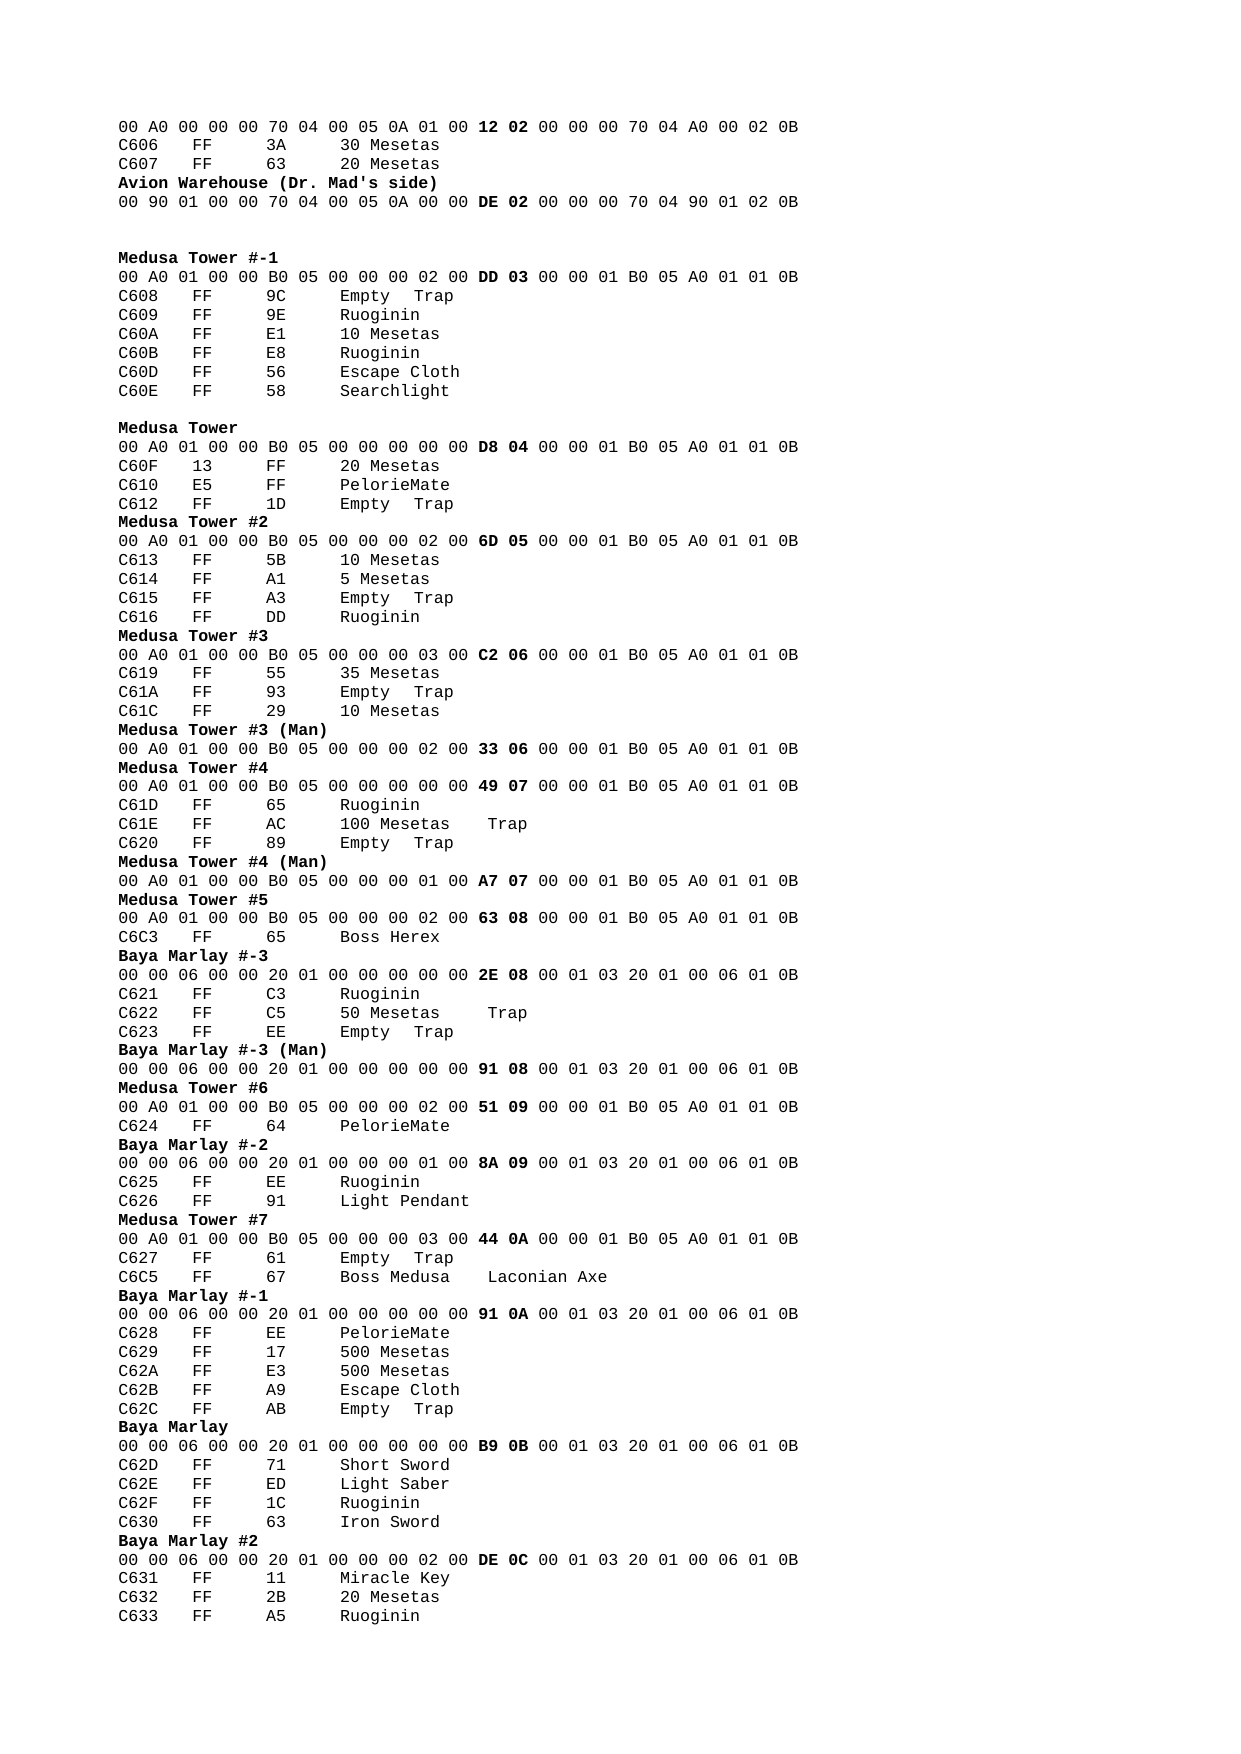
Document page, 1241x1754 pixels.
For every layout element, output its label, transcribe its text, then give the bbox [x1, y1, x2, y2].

text Medusa Tower #4 [118, 759, 1122, 778]
text 00 A0 01 00 00 B0 05 00 00 00 03 00 44 0A 00 00 01 B0 05 A0 01 01 0B [118, 1231, 1122, 1249]
text Medusa Tower #3 [118, 627, 1122, 646]
text 00 A0 01 00 00 B0 05 00 00 00 00 00 49 07 00 00 01 B0 05 A0 01 01 0B [118, 778, 1122, 797]
text C627 FF 61 Empty Trap [118, 1249, 1122, 1268]
text C61E FF AC 100 Mesetas Trap [118, 816, 1122, 834]
text C623 FF EE Empty Trap [118, 1023, 1122, 1042]
text C612 FF 1D Empty Trap [118, 495, 1122, 514]
text C6C5 FF 67 Boss Medusa Laconian Axe [118, 1268, 1122, 1287]
text 00 00 06 00 00 20 01 00 00 00 00 00 91 08 00 01 03 20 01 00 06 01 0B [118, 1061, 1122, 1080]
text C607 FF 63 20 Mesetas [118, 156, 1122, 175]
text C61D FF 65 Ruoginin [118, 797, 1122, 816]
text Baya Marlay #-1 [118, 1287, 1122, 1306]
text 00 90 01 00 00 70 04 00 05 0A 00 00 DE 02 00 00 00 70 04 90 01 02 0B [118, 193, 1122, 212]
text C60F 13 FF 20 Mesetas [118, 457, 1122, 476]
text C615 FF A3 Empty Trap [118, 589, 1122, 608]
text C631 FF 11 Miracle Key [118, 1570, 1122, 1589]
text C616 FF DD Ruoginin [118, 608, 1122, 627]
text Baya Marlay [118, 1419, 1122, 1438]
text Medusa Tower #6 [118, 1080, 1122, 1098]
text Avion Warehouse (Dr. Mad's side) [118, 175, 1122, 193]
text Medusa Tower #5 [118, 891, 1122, 910]
text C60D FF 56 Escape Cloth [118, 363, 1122, 382]
text Baya Marlay #-3 [118, 948, 1122, 967]
text 00 A0 01 00 00 B0 05 00 00 00 03 00 C2 06 00 00 01 B0 05 A0 01 01 0B [118, 646, 1122, 665]
text C61A FF 93 Empty Trap [118, 684, 1122, 703]
text 00 A0 01 00 00 B0 05 00 00 00 02 00 51 09 00 00 01 B0 05 A0 01 01 0B [118, 1098, 1122, 1117]
text C619 FF 55 35 Mesetas [118, 665, 1122, 684]
text Medusa Tower #-1 [118, 250, 1122, 269]
text C60B FF E8 Ruoginin [118, 344, 1122, 363]
text C60A FF E1 10 Mesetas [118, 326, 1122, 344]
text C632 FF 2B 20 Mesetas [118, 1589, 1122, 1608]
text C608 FF 9C Empty Trap [118, 288, 1122, 307]
text Medusa Tower #4 (Man) [118, 853, 1122, 872]
text 00 00 06 00 00 20 01 00 00 00 01 00 8A 09 00 01 03 20 01 00 06 01 0B [118, 1155, 1122, 1174]
text C633 FF A5 Ruoginin [118, 1608, 1122, 1626]
text 00 A0 01 00 00 B0 05 00 00 00 02 00 6D 05 00 00 01 B0 05 A0 01 01 0B [118, 533, 1122, 552]
text 00 A0 00 00 00 70 04 00 05 0A 01 00 12 02 00 00 00 70 04 A0 00 02 0B [118, 118, 1122, 137]
text C61C FF 29 10 Mesetas [118, 703, 1122, 721]
text C610 E5 FF PelorieMate [118, 476, 1122, 495]
text 00 A0 01 00 00 B0 05 00 00 00 02 00 DD 03 00 00 01 B0 05 A0 01 01 0B [118, 269, 1122, 288]
text 00 00 06 00 00 20 01 00 00 00 02 00 DE 0C 00 01 03 20 01 00 06 01 0B [118, 1551, 1122, 1570]
text C62D FF 71 Short Sword [118, 1457, 1122, 1476]
text C622 FF C5 50 Mesetas Trap [118, 1004, 1122, 1023]
text 00 00 06 00 00 20 01 00 00 00 00 00 2E 08 00 01 03 20 01 00 06 01 0B [118, 967, 1122, 985]
text C62F FF 1C Ruoginin [118, 1494, 1122, 1513]
text Medusa Tower [118, 420, 1122, 439]
text C609 FF 9E Ruoginin [118, 307, 1122, 326]
text Medusa Tower #3 (Man) [118, 721, 1122, 740]
text C630 FF 63 Iron Sword [118, 1513, 1122, 1532]
text C62C FF AB Empty Trap [118, 1400, 1122, 1419]
text C60E FF 58 Searchlight [118, 382, 1122, 401]
text 00 A0 01 00 00 B0 05 00 00 00 02 00 63 08 00 00 01 B0 05 A0 01 01 0B [118, 910, 1122, 929]
text 00 A0 01 00 00 B0 05 00 00 00 01 00 A7 07 00 00 01 B0 05 A0 01 01 0B [118, 872, 1122, 891]
text Medusa Tower #7 [118, 1212, 1122, 1231]
text 00 A0 01 00 00 B0 05 00 00 00 00 00 D8 04 00 00 01 B0 05 A0 01 01 0B [118, 439, 1122, 457]
text 00 00 06 00 00 20 01 00 00 00 00 00 B9 0B 00 01 03 20 01 00 06 01 0B [118, 1438, 1122, 1457]
text C621 FF C3 Ruoginin [118, 985, 1122, 1004]
text C62E FF ED Light Saber [118, 1476, 1122, 1494]
text C606 FF 3A 30 Mesetas [118, 137, 1122, 156]
text Baya Marlay #-2 [118, 1136, 1122, 1155]
text C62B FF A9 Escape Cloth [118, 1381, 1122, 1400]
text C62A FF E3 500 Mesetas [118, 1362, 1122, 1381]
text C613 FF 5B 10 Mesetas [118, 552, 1122, 571]
text C6C3 FF 65 Boss Herex [118, 929, 1122, 948]
text C629 FF 17 500 Mesetas [118, 1344, 1122, 1362]
text 00 00 06 00 00 20 01 00 00 00 00 00 91 0A 00 01 03 20 01 00 06 01 0B [118, 1306, 1122, 1325]
text C626 FF 91 Light Pendant [118, 1193, 1122, 1212]
text C625 FF EE Ruoginin [118, 1174, 1122, 1193]
text Medusa Tower #2 [118, 514, 1122, 533]
text C614 FF A1 5 Mesetas [118, 571, 1122, 589]
text C620 FF 89 Empty Trap [118, 834, 1122, 853]
text C624 FF 64 PelorieMate [118, 1117, 1122, 1136]
text Baya Marlay #2 [118, 1532, 1122, 1551]
text C628 FF EE PelorieMate [118, 1325, 1122, 1344]
text 00 A0 01 00 00 B0 05 00 00 00 02 00 33 06 00 00 01 B0 05 A0 01 01 0B [118, 740, 1122, 759]
text Baya Marlay #-3 (Man) [118, 1042, 1122, 1061]
